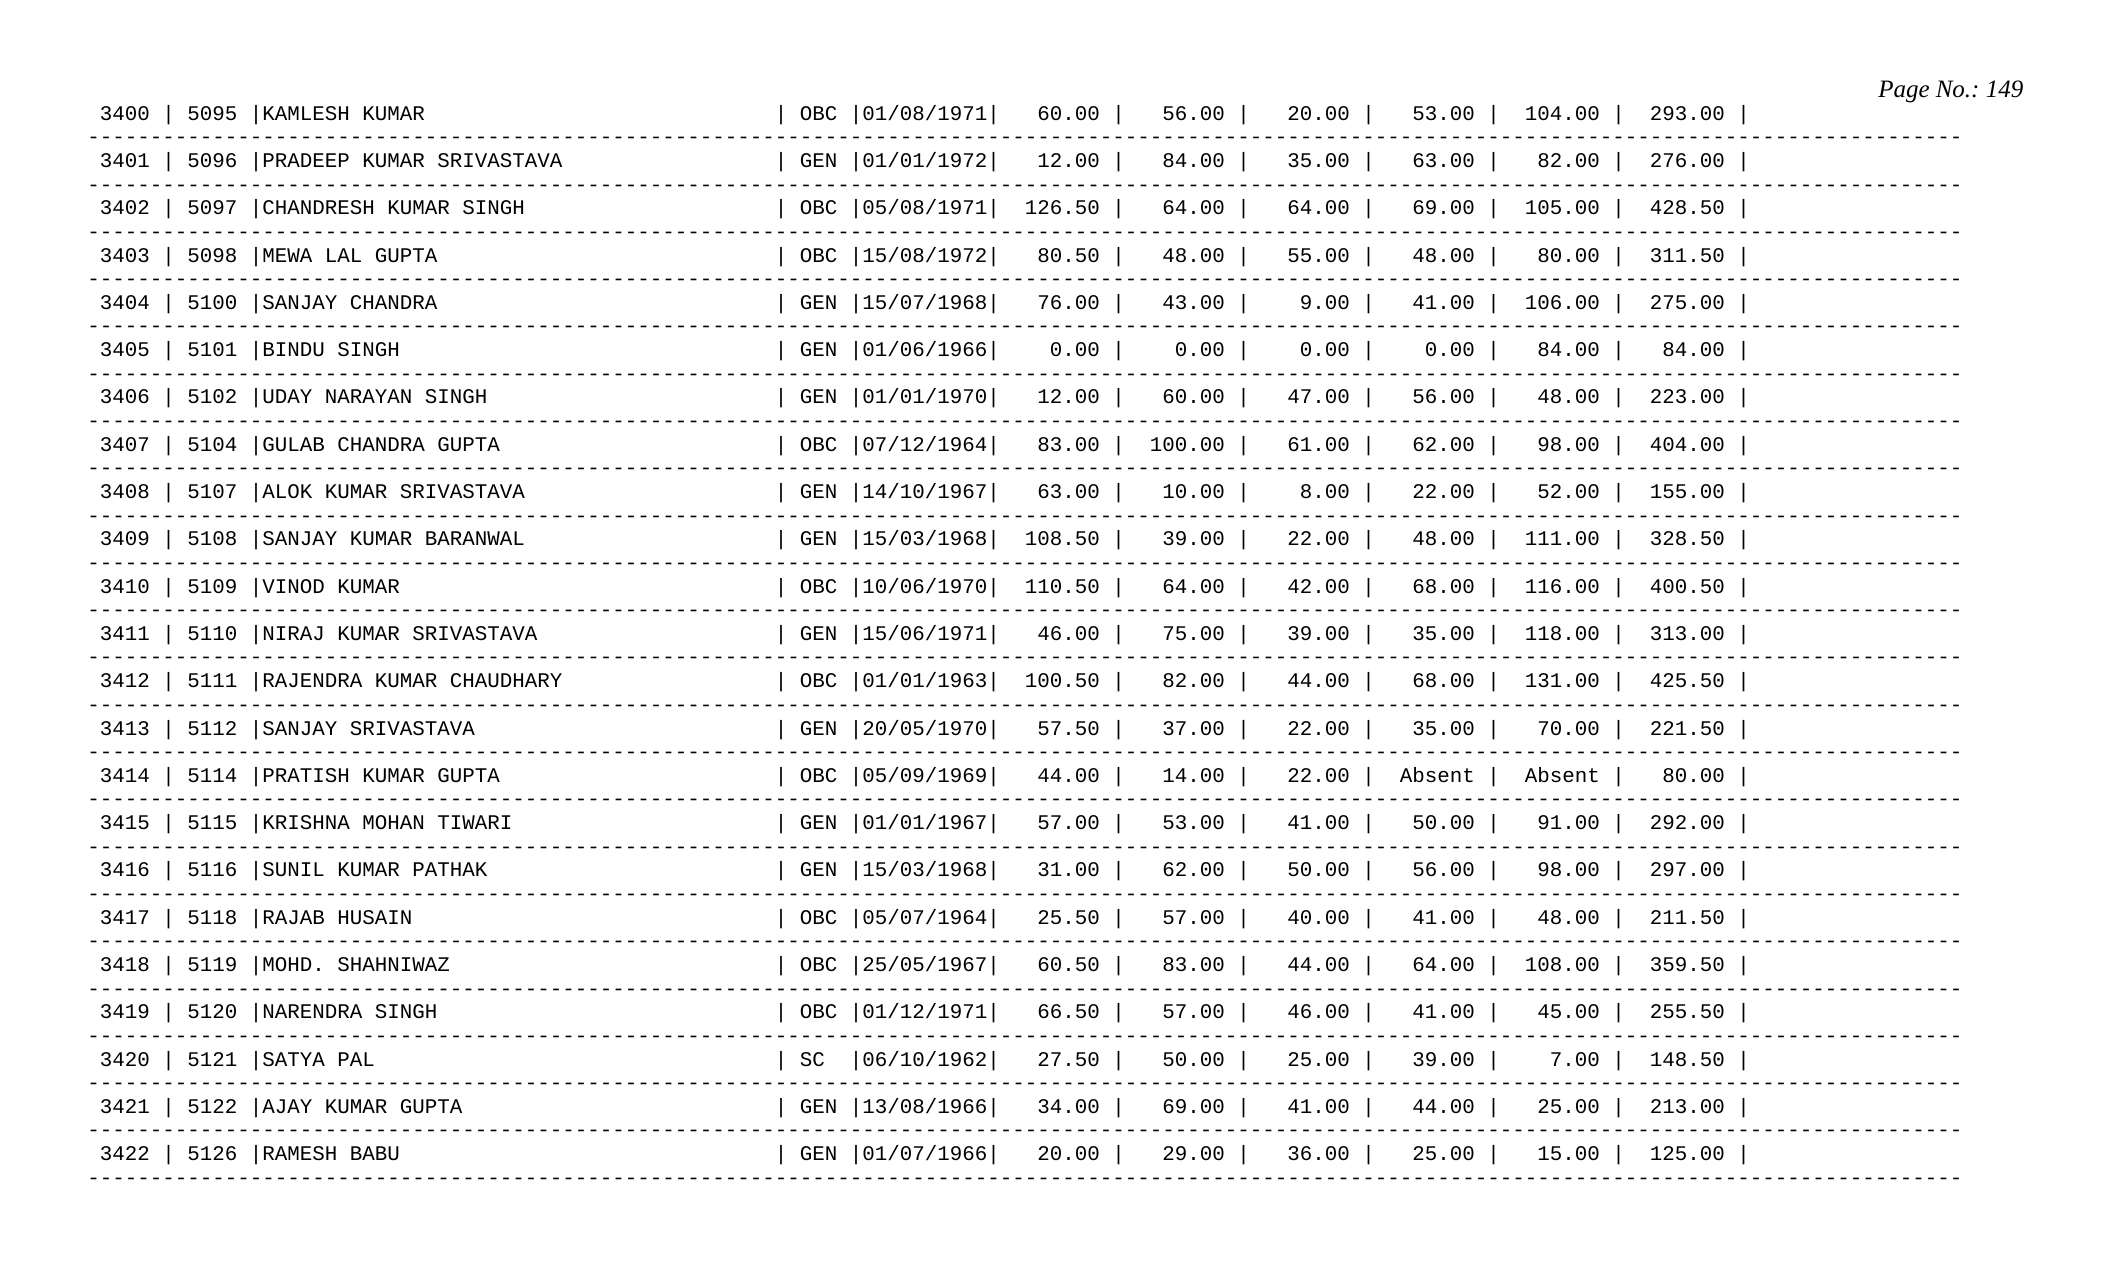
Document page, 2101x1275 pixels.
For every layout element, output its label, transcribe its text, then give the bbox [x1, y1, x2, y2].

text ------------------------------------------------------------------------------------------------------------------------------------------------------ [87, 552, 2025, 576]
text 3400 | 5095 |KAMLESH KUMAR | OBC |01/08/1971| 60.00 | 56.00 | 20.00 | 53.00 | 104.00 | 293.00 | [87, 103, 2025, 126]
text ------------------------------------------------------------------------------------------------------------------------------------------------------ [87, 126, 2025, 150]
text 3422 | 5126 |RAMESH BABU | GEN |01/07/1966| 20.00 | 29.00 | 36.00 | 25.00 | 15.00 | 125.00 | [87, 1143, 2025, 1167]
text ------------------------------------------------------------------------------------------------------------------------------------------------------ [87, 1119, 2025, 1143]
text ------------------------------------------------------------------------------------------------------------------------------------------------------ [87, 410, 2025, 434]
text 3409 | 5108 |SANJAY KUMAR BARANWAL | GEN |15/03/1968| 108.50 | 39.00 | 22.00 | 48.00 | 111.00 | 328.50 | [87, 528, 2025, 552]
text 3403 | 5098 |MEWA LAL GUPTA | OBC |15/08/1972| 80.50 | 48.00 | 55.00 | 48.00 | 80.00 | 311.50 | [87, 244, 2025, 268]
text ------------------------------------------------------------------------------------------------------------------------------------------------------ [87, 457, 2025, 481]
text ------------------------------------------------------------------------------------------------------------------------------------------------------ [87, 505, 2025, 528]
text 3421 | 5122 |AJAY KUMAR GUPTA | GEN |13/08/1966| 34.00 | 69.00 | 41.00 | 44.00 | 25.00 | 213.00 | [87, 1096, 2025, 1119]
text ------------------------------------------------------------------------------------------------------------------------------------------------------ [87, 788, 2025, 812]
text ------------------------------------------------------------------------------------------------------------------------------------------------------ [87, 174, 2025, 197]
text 3402 | 5097 |CHANDRESH KUMAR SINGH | OBC |05/08/1971| 126.50 | 64.00 | 64.00 | 69.00 | 105.00 | 428.50 | [87, 197, 2025, 221]
text 3410 | 5109 |VINOD KUMAR | OBC |10/06/1970| 110.50 | 64.00 | 42.00 | 68.00 | 116.00 | 400.50 | [87, 576, 2025, 599]
text 3412 | 5111 |RAJENDRA KUMAR CHAUDHARY | OBC |01/01/1963| 100.50 | 82.00 | 44.00 | 68.00 | 131.00 | 425.50 | [87, 670, 2025, 694]
text 3417 | 5118 |RAJAB HUSAIN | OBC |05/07/1964| 25.50 | 57.00 | 40.00 | 41.00 | 48.00 | 211.50 | [87, 907, 2025, 930]
text ------------------------------------------------------------------------------------------------------------------------------------------------------ [87, 883, 2025, 907]
text 3416 | 5116 |SUNIL KUMAR PATHAK | GEN |15/03/1968| 31.00 | 62.00 | 50.00 | 56.00 | 98.00 | 297.00 | [87, 859, 2025, 883]
text 3419 | 5120 |NARENDRA SINGH | OBC |01/12/1971| 66.50 | 57.00 | 46.00 | 41.00 | 45.00 | 255.50 | [87, 1001, 2025, 1025]
text 3420 | 5121 |SATYA PAL | SC |06/10/1962| 27.50 | 50.00 | 25.00 | 39.00 | 7.00 | 148.50 | [87, 1048, 2025, 1072]
text ------------------------------------------------------------------------------------------------------------------------------------------------------ [87, 221, 2025, 244]
text 3407 | 5104 |GULAB CHANDRA GUPTA | OBC |07/12/1964| 83.00 | 100.00 | 61.00 | 62.00 | 98.00 | 404.00 | [87, 434, 2025, 457]
text 3415 | 5115 |KRISHNA MOHAN TIWARI | GEN |01/01/1967| 57.00 | 53.00 | 41.00 | 50.00 | 91.00 | 292.00 | [87, 812, 2025, 836]
text 3418 | 5119 |MOHD. SHAHNIWAZ | OBC |25/05/1967| 60.50 | 83.00 | 44.00 | 64.00 | 108.00 | 359.50 | [87, 954, 2025, 978]
text 3406 | 5102 |UDAY NARAYAN SINGH | GEN |01/01/1970| 12.00 | 60.00 | 47.00 | 56.00 | 48.00 | 223.00 | [87, 386, 2025, 410]
text ------------------------------------------------------------------------------------------------------------------------------------------------------ [87, 316, 2025, 339]
text 3401 | 5096 |PRADEEP KUMAR SRIVASTAVA | GEN |01/01/1972| 12.00 | 84.00 | 35.00 | 63.00 | 82.00 | 276.00 | [87, 150, 2025, 174]
text ------------------------------------------------------------------------------------------------------------------------------------------------------ [87, 363, 2025, 386]
text ------------------------------------------------------------------------------------------------------------------------------------------------------ [87, 1167, 2025, 1190]
text ------------------------------------------------------------------------------------------------------------------------------------------------------ [87, 1025, 2025, 1048]
text 3405 | 5101 |BINDU SINGH | GEN |01/06/1966| 0.00 | 0.00 | 0.00 | 0.00 | 84.00 | 84.00 | [87, 339, 2025, 363]
text 3404 | 5100 |SANJAY CHANDRA | GEN |15/07/1968| 76.00 | 43.00 | 9.00 | 41.00 | 106.00 | 275.00 | [87, 292, 2025, 316]
text ------------------------------------------------------------------------------------------------------------------------------------------------------ [87, 741, 2025, 765]
text ------------------------------------------------------------------------------------------------------------------------------------------------------ [87, 1072, 2025, 1096]
text ------------------------------------------------------------------------------------------------------------------------------------------------------ [87, 836, 2025, 859]
text 3414 | 5114 |PRATISH KUMAR GUPTA | OBC |05/09/1969| 44.00 | 14.00 | 22.00 | Absent | Absent | 80.00 | [87, 765, 2025, 788]
text 3413 | 5112 |SANJAY SRIVASTAVA | GEN |20/05/1970| 57.50 | 37.00 | 22.00 | 35.00 | 70.00 | 221.50 | [87, 717, 2025, 741]
text ------------------------------------------------------------------------------------------------------------------------------------------------------ [87, 599, 2025, 623]
text ------------------------------------------------------------------------------------------------------------------------------------------------------ [87, 978, 2025, 1001]
text ------------------------------------------------------------------------------------------------------------------------------------------------------ [87, 930, 2025, 954]
text ------------------------------------------------------------------------------------------------------------------------------------------------------ [87, 647, 2025, 670]
text ------------------------------------------------------------------------------------------------------------------------------------------------------ [87, 694, 2025, 717]
text ------------------------------------------------------------------------------------------------------------------------------------------------------ [87, 268, 2025, 292]
text 3411 | 5110 |NIRAJ KUMAR SRIVASTAVA | GEN |15/06/1971| 46.00 | 75.00 | 39.00 | 35.00 | 118.00 | 313.00 | [87, 623, 2025, 647]
text 3408 | 5107 |ALOK KUMAR SRIVASTAVA | GEN |14/10/1967| 63.00 | 10.00 | 8.00 | 22.00 | 52.00 | 155.00 | [87, 481, 2025, 505]
